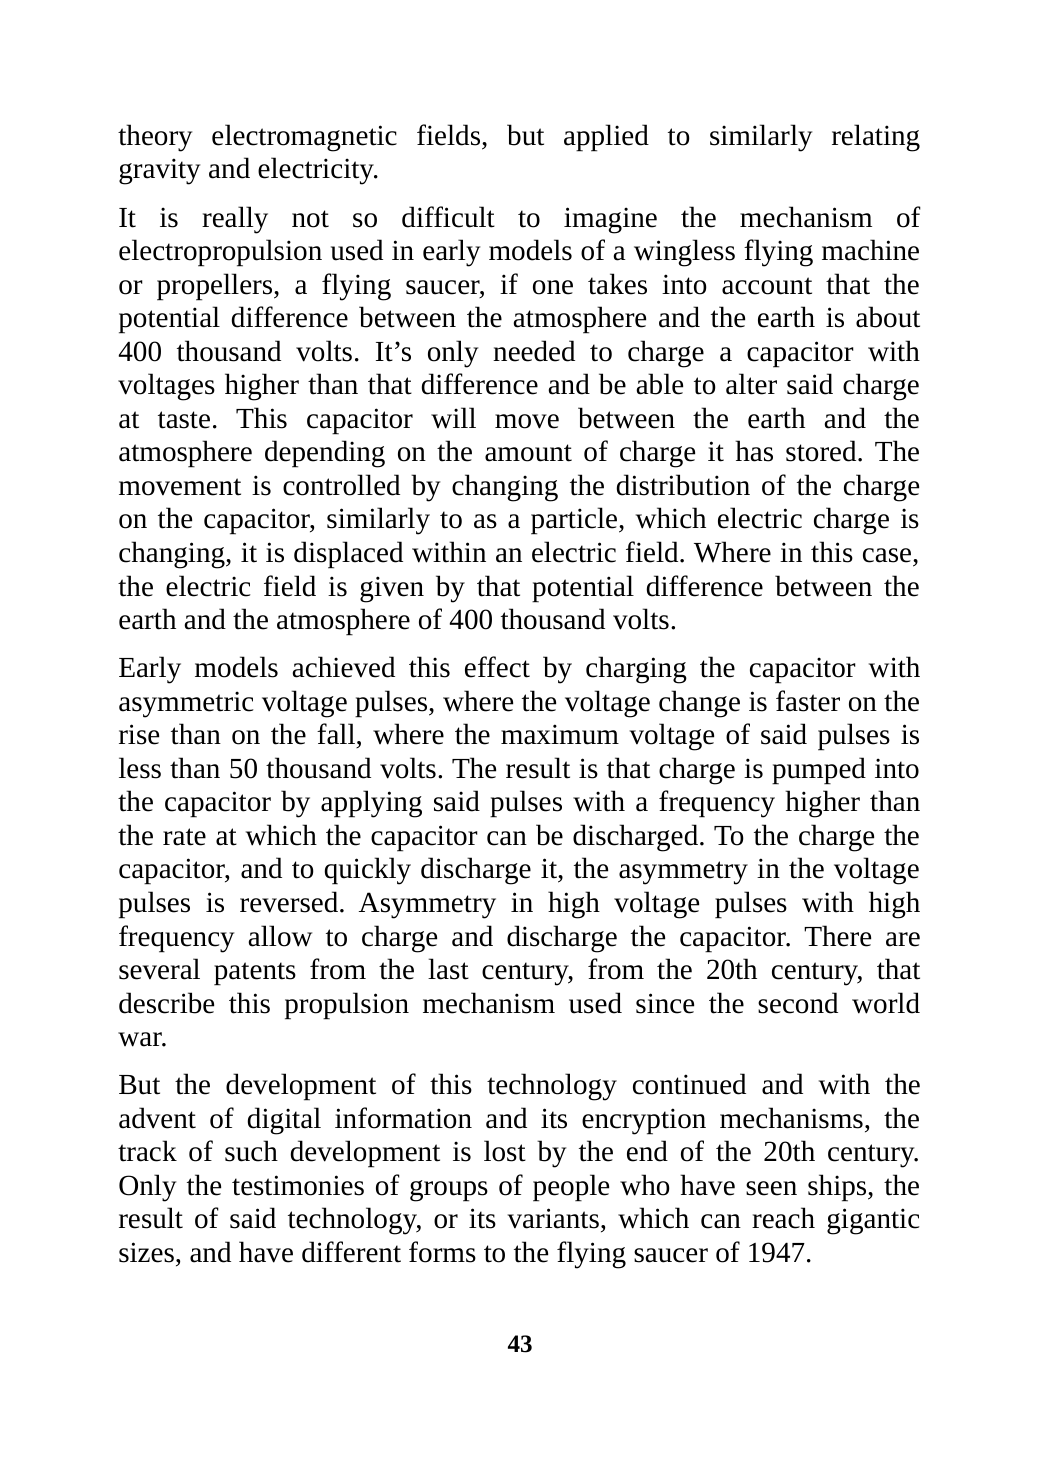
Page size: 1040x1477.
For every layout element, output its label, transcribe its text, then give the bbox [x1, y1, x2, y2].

text theory electromagnetic fields, but applied to similarly relating gravity and electricity. [118, 118, 921, 185]
text Early models achieved this effect by charging the capacitor with asymmetric voltage pulses, where the voltage change is faster on the rise than on the fall, where the maximum voltage of said pulses is less than 50 thousand volts. The result is that charge is pumped into the capacitor by applying said pulses with a frequency higher than the rate at which the capacitor can be discharged. To the charge the capacitor, and to quickly discharge it, the asymmetry in the voltage pulses is reversed. Asymmetry in high voltage pulses with high frequency allow to charge and discharge the capacitor. There are several patents from the last century, from the 20th century, that describe this propulsion mechanism used since the second world war. [118, 650, 921, 1053]
text It is really not so difficult to imagine the mechanism of electropropulsion used in early models of a wingless flying machine or propellers, a flying saucer, if one takes into account that the potential difference between the atmosphere and the earth is about 400 thousand volts. It’s only needed to charge a capacitor with voltages higher than that difference and be able to alter said charge at taste. This capacitor will move between the earth and the atmosphere depending on the amount of charge it has stored. The movement is controlled by changing the distribution of the charge on the capacitor, similarly to as a particle, which electric charge is changing, it is displaced within an electric field. Where in this case, the electric field is given by that potential difference between the earth and the atmosphere of 400 thousand volts. [118, 200, 921, 636]
text But the development of this technology continued and with the advent of digital information and its encryption mechanisms, the track of such development is lost by the end of the 20th century. Only the testimonies of groups of people who have seen ships, the result of said technology, or its variants, which can reach gigantic sizes, and have different forms to the flying saucer of 1947. [118, 1067, 921, 1269]
